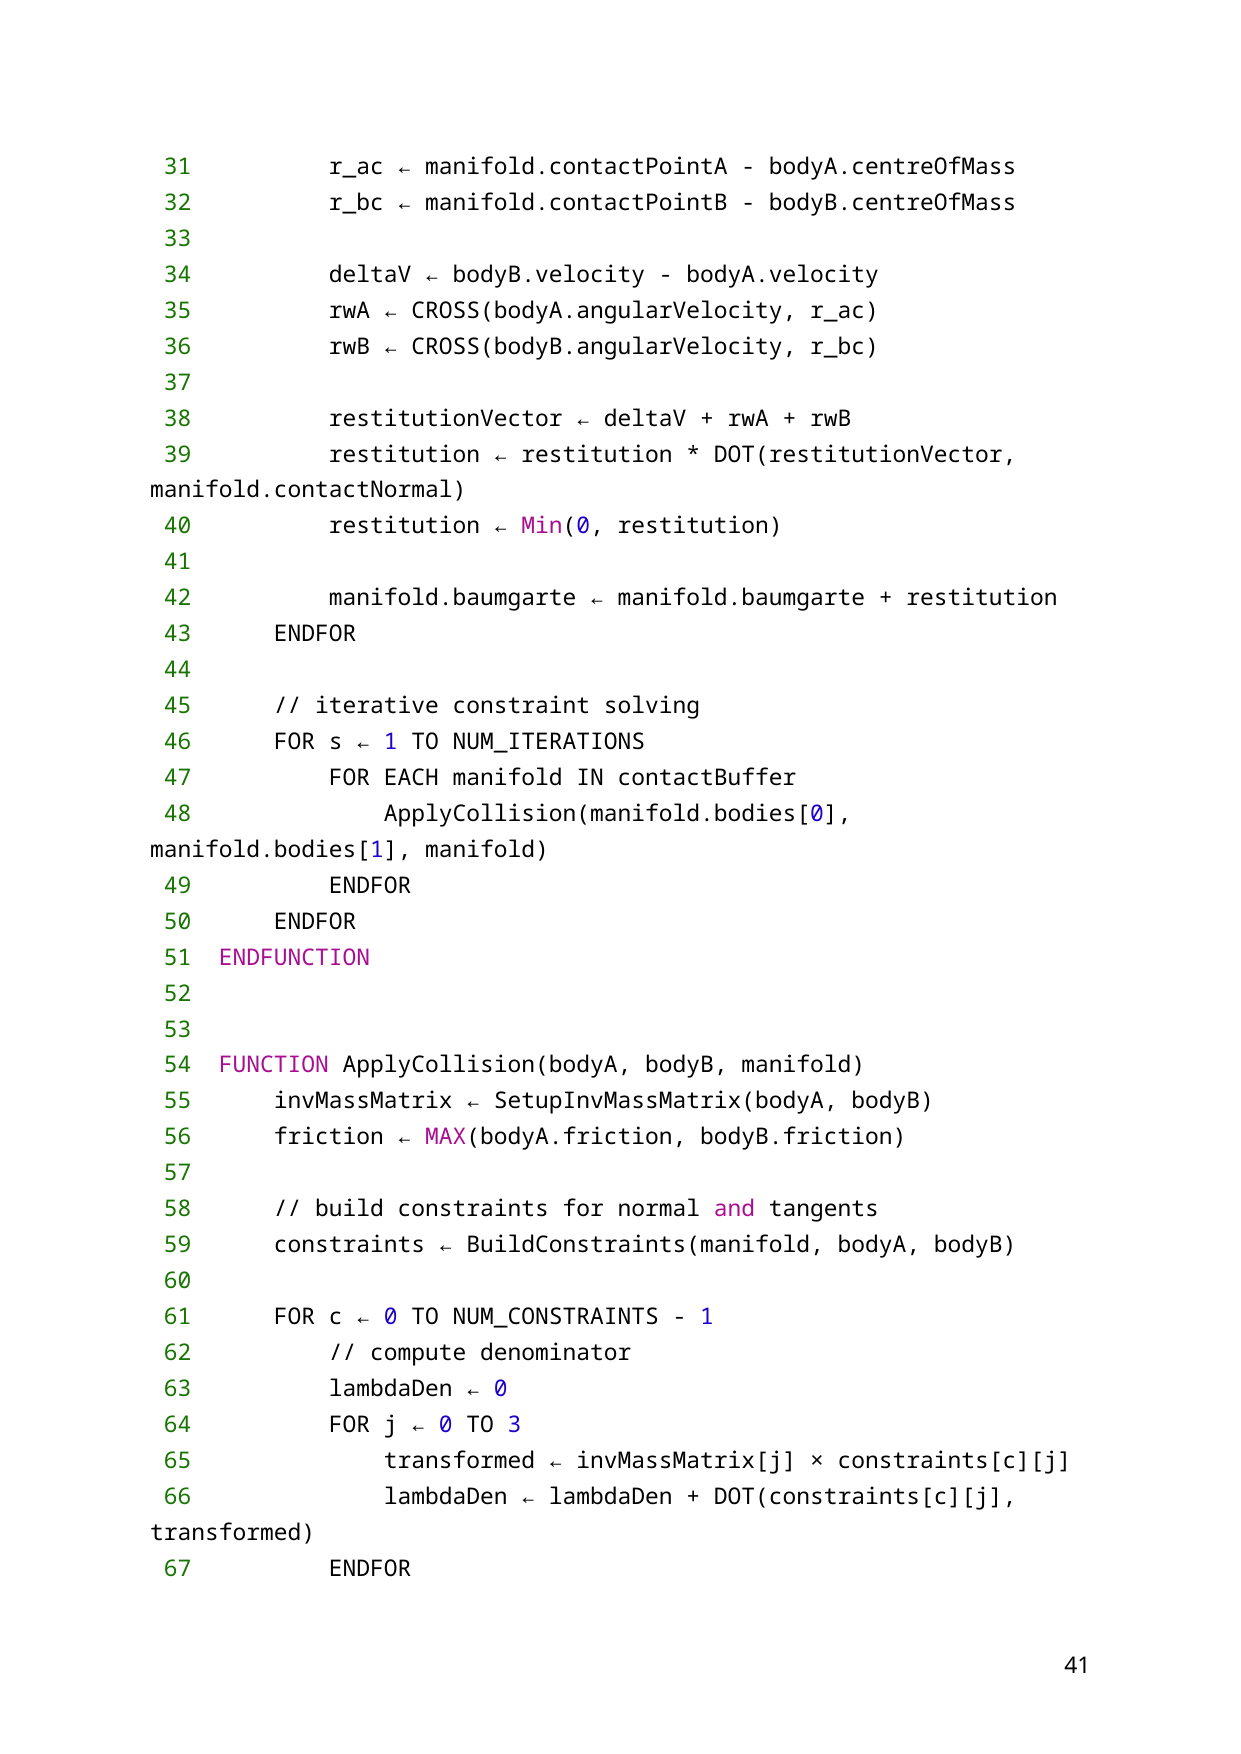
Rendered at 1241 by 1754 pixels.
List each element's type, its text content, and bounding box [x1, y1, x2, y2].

text 64 FOR j ← 0 TO 3 [150, 1408, 1090, 1439]
text 54 FUNCTION ApplyCollision(bodyA, bodyB, manifold) [150, 1048, 1090, 1080]
text 65 transformed ← invMassMatrix[j] × constraints[c][j] [150, 1444, 1090, 1475]
text 51 ENDFUNCTION [150, 941, 1090, 972]
text 56 friction ← MAX(bodyA.friction, bodyB.friction) [150, 1120, 1090, 1152]
text 44 [150, 653, 1090, 684]
text 67 ENDFOR [150, 1552, 1090, 1583]
text 45 // iterative constraint solving [150, 689, 1090, 720]
text 38 restitutionVector ← deltaV + rwA + rwB [150, 402, 1090, 433]
text 53 [150, 1012, 1090, 1044]
text 47 FOR EACH manifold IN contactBuffer [150, 761, 1090, 792]
text 66 lambdaDen ← lambdaDen + DOT(constraints[c][j], transformed) [150, 1480, 1090, 1547]
text 50 ENDFOR [150, 905, 1090, 936]
text 60 [150, 1264, 1090, 1295]
text 58 // build constraints for normal and tangents [150, 1192, 1090, 1223]
text 42 manifold.baumgarte ← manifold.baumgarte + restitution [150, 581, 1090, 612]
text 59 constraints ← BuildConstraints(manifold, bodyA, bodyB) [150, 1228, 1090, 1259]
text 32 r_bc ← manifold.contactPointB - bodyB.centreOfMass [150, 186, 1090, 217]
text 40 restitution ← Min(0, restitution) [150, 509, 1090, 541]
text 61 FOR c ← 0 TO NUM_CONSTRAINTS - 1 [150, 1300, 1090, 1331]
text 43 ENDFOR [150, 617, 1090, 648]
text 55 invMassMatrix ← SetupInvMassMatrix(bodyA, bodyB) [150, 1084, 1090, 1116]
text 34 deltaV ← bodyB.velocity - bodyA.velocity [150, 258, 1090, 289]
text 57 [150, 1156, 1090, 1187]
text 36 rwB ← CROSS(bodyB.angularVelocity, r_bc) [150, 330, 1090, 361]
text 35 rwA ← CROSS(bodyA.angularVelocity, r_ac) [150, 294, 1090, 325]
text 39 restitution ← restitution * DOT(restitutionVector, manifold.contactNormal) [150, 437, 1090, 505]
text 31 r_ac ← manifold.contactPointA - bodyA.centreOfMass [150, 150, 1090, 181]
text 52 [150, 977, 1090, 1008]
text 49 ENDFOR [150, 869, 1090, 900]
text 33 [150, 222, 1090, 253]
text 46 FOR s ← 1 TO NUM_ITERATIONS [150, 725, 1090, 756]
text 48 ApplyCollision(manifold.bodies[0], manifold.bodies[1], manifold) [150, 797, 1090, 864]
text 62 // compute denominator [150, 1336, 1090, 1367]
text 41 [150, 545, 1090, 577]
text 63 lambdaDen ← 0 [150, 1372, 1090, 1403]
text 37 [150, 366, 1090, 397]
